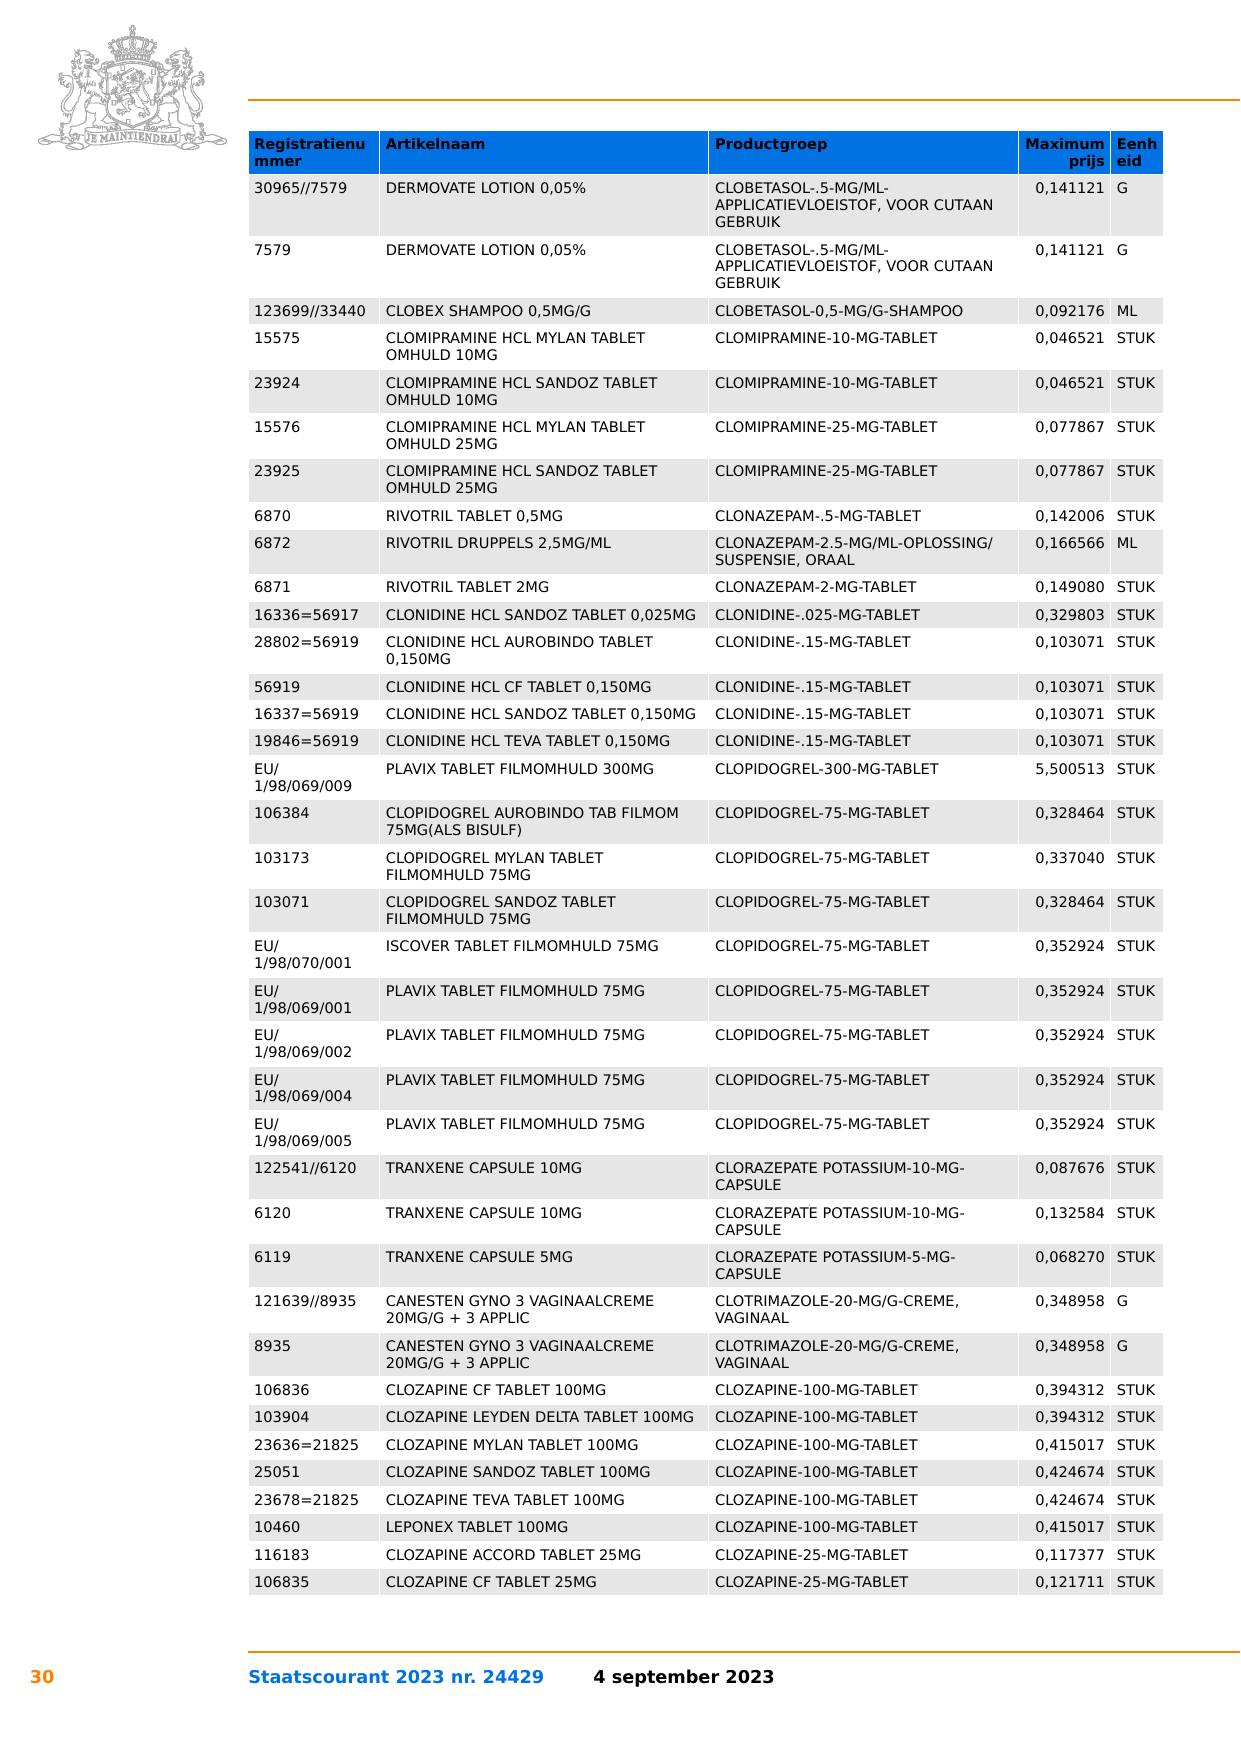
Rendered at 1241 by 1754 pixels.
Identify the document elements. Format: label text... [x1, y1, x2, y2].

table_cell EU/1/98/069/002 [249, 1022, 379, 1066]
table_cell CLONIDINE HCL AUROBINDO TABLET 0,150MG [380, 630, 708, 673]
table_cell CLOMIPRAMINE-25-MG-TABLET [709, 414, 1018, 457]
table_cell STUK [1111, 934, 1163, 977]
table_cell STUK [1111, 1155, 1163, 1199]
table_cell STUK [1111, 1067, 1163, 1110]
table_cell CLOZAPINE-100-MG-TABLET [709, 1487, 1018, 1513]
table_cell STUK [1111, 602, 1163, 628]
table_cell CLOZAPINE-25-MG-TABLET [709, 1542, 1018, 1568]
table_cell 7579 [249, 237, 379, 297]
table_cell CLOZAPINE-25-MG-TABLET [709, 1569, 1018, 1595]
table_cell 6872 [249, 530, 379, 574]
table_cell CLOPIDOGREL SANDOZ TABLET FILMOMHULD 75MG [380, 889, 708, 932]
table_cell CANESTEN GYNO 3 VAGINAALCREME 20MG/G + 3 APPLIC [380, 1333, 708, 1376]
table_cell RIVOTRIL DRUPPELS 2,5MG/ML [380, 530, 708, 574]
table_cell CLORAZEPATE POTASSIUM-5-MG-CAPSULE [709, 1244, 1018, 1287]
table_cell 0,415017 [1019, 1432, 1110, 1458]
table_cell PLAVIX TABLET FILMOMHULD 75MG [380, 978, 708, 1021]
table_cell STUK [1111, 1432, 1163, 1458]
table_cell CLOPIDOGREL-75-MG-TABLET [709, 800, 1018, 844]
table_header Eenheid [1111, 131, 1163, 174]
table_cell 0,329803 [1019, 602, 1110, 628]
table_cell CLONAZEPAM-2-MG-TABLET [709, 575, 1018, 601]
table_cell 0,424674 [1019, 1487, 1110, 1513]
table_cell CLORAZEPATE POTASSIUM-10-MG-CAPSULE [709, 1200, 1018, 1243]
table_cell G [1111, 237, 1163, 297]
table_cell CLOTRIMAZOLE-20-MG/G-CREME, VAGINAAL [709, 1289, 1018, 1332]
table_cell CLOTRIMAZOLE-20-MG/G-CREME, VAGINAAL [709, 1333, 1018, 1376]
table_cell 28802=56919 [249, 630, 379, 673]
table_cell TRANXENE CAPSULE 10MG [380, 1200, 708, 1243]
table_cell CLOZAPINE-100-MG-TABLET [709, 1432, 1018, 1458]
table_cell 6119 [249, 1244, 379, 1287]
table_cell STUK [1111, 1405, 1163, 1431]
table_cell CLOZAPINE SANDOZ TABLET 100MG [380, 1460, 708, 1486]
table_cell 0,141121 [1019, 175, 1110, 236]
table_header Productgroep [709, 131, 1018, 174]
table_cell 15575 [249, 325, 379, 369]
table_cell CLOPIDOGREL-300-MG-TABLET [709, 756, 1018, 799]
table_cell 0,352924 [1019, 934, 1110, 977]
table_cell CLOPIDOGREL MYLAN TABLET FILMOMHULD 75MG [380, 845, 708, 888]
table_cell CLOMIPRAMINE-25-MG-TABLET [709, 459, 1018, 502]
table_cell CLOZAPINE-100-MG-TABLET [709, 1405, 1018, 1431]
table_cell 0,337040 [1019, 845, 1110, 888]
table_cell 0,352924 [1019, 1067, 1110, 1110]
table_cell CLOMIPRAMINE HCL SANDOZ TABLET OMHULD 10MG [380, 370, 708, 413]
table_cell STUK [1111, 1460, 1163, 1486]
table_cell STUK [1111, 1569, 1163, 1595]
table_cell CLOZAPINE-100-MG-TABLET [709, 1377, 1018, 1404]
table_cell STUK [1111, 729, 1163, 755]
table_cell 6871 [249, 575, 379, 601]
table_cell 116183 [249, 1542, 379, 1568]
table_cell CLOBETASOL-.5-MG/ML-APPLICATIEVLOEISTOF, VOOR CUTAAN GEBRUIK [709, 237, 1018, 297]
table_cell 25051 [249, 1460, 379, 1486]
table_cell CLOZAPINE TEVA TABLET 100MG [380, 1487, 708, 1513]
table_cell 122541//6120 [249, 1155, 379, 1199]
table_cell 6870 [249, 503, 379, 529]
table_cell PLAVIX TABLET FILMOMHULD 75MG [380, 1067, 708, 1110]
table_cell 0,424674 [1019, 1460, 1110, 1486]
table_cell STUK [1111, 503, 1163, 529]
table_cell CLONIDINE-.15-MG-TABLET [709, 701, 1018, 728]
table_cell CLOPIDOGREL AUROBINDO TAB FILMOM 75MG(ALS BISULF) [380, 800, 708, 844]
table_cell 121639//8935 [249, 1289, 379, 1332]
table_cell 0,352924 [1019, 1111, 1110, 1154]
table_cell 23678=21825 [249, 1487, 379, 1513]
table_cell 103904 [249, 1405, 379, 1431]
table_cell 123699//33440 [249, 298, 379, 324]
table_cell 23924 [249, 370, 379, 413]
table_cell 0,087676 [1019, 1155, 1110, 1199]
table_cell 56919 [249, 674, 379, 700]
table_cell LEPONEX TABLET 100MG [380, 1514, 708, 1541]
table_cell STUK [1111, 459, 1163, 502]
table_cell CLOPIDOGREL-75-MG-TABLET [709, 934, 1018, 977]
table_cell 16336=56917 [249, 602, 379, 628]
table_cell PLAVIX TABLET FILMOMHULD 300MG [380, 756, 708, 799]
table_cell 0,149080 [1019, 575, 1110, 601]
table_cell 16337=56919 [249, 701, 379, 728]
table_cell STUK [1111, 845, 1163, 888]
table_cell ML [1111, 298, 1163, 324]
table_cell CLONIDINE-.025-MG-TABLET [709, 602, 1018, 628]
table_cell CLOMIPRAMINE-10-MG-TABLET [709, 370, 1018, 413]
table_cell CLOPIDOGREL-75-MG-TABLET [709, 1111, 1018, 1154]
table_cell CLOBEX SHAMPOO 0,5MG/G [380, 298, 708, 324]
table_cell CLONIDINE HCL SANDOZ TABLET 0,025MG [380, 602, 708, 628]
table_cell 106836 [249, 1377, 379, 1404]
table_cell ML [1111, 530, 1163, 574]
table_cell STUK [1111, 1377, 1163, 1404]
table_cell CLOPIDOGREL-75-MG-TABLET [709, 1067, 1018, 1110]
table_header Artikelnaam [380, 131, 708, 174]
table_cell 5,500513 [1019, 756, 1110, 799]
table_cell CLOBETASOL-0,5-MG/G-SHAMPOO [709, 298, 1018, 324]
table_cell CLORAZEPATE POTASSIUM-10-MG-CAPSULE [709, 1155, 1018, 1199]
table_cell STUK [1111, 1514, 1163, 1541]
table_cell CLOZAPINE MYLAN TABLET 100MG [380, 1432, 708, 1458]
table_cell PLAVIX TABLET FILMOMHULD 75MG [380, 1022, 708, 1066]
table_cell 0,132584 [1019, 1200, 1110, 1243]
table_cell STUK [1111, 414, 1163, 457]
table_cell STUK [1111, 1487, 1163, 1513]
table_cell CLONAZEPAM-2.5-MG/ML-OPLOSSING/SUSPENSIE, ORAAL [709, 530, 1018, 574]
table_cell 0,328464 [1019, 889, 1110, 932]
table_cell CLOZAPINE CF TABLET 100MG [380, 1377, 708, 1404]
table_cell 106835 [249, 1569, 379, 1595]
table_cell 6120 [249, 1200, 379, 1243]
table_cell CLOPIDOGREL-75-MG-TABLET [709, 1022, 1018, 1066]
table_cell CLOZAPINE LEYDEN DELTA TABLET 100MG [380, 1405, 708, 1431]
table_cell STUK [1111, 1244, 1163, 1287]
table_cell STUK [1111, 1022, 1163, 1066]
table_cell STUK [1111, 370, 1163, 413]
table_header Registratienummer [249, 131, 379, 174]
table_cell STUK [1111, 1200, 1163, 1243]
table_cell 8935 [249, 1333, 379, 1376]
table_cell CLONAZEPAM-.5-MG-TABLET [709, 503, 1018, 529]
table_cell CLONIDINE-.15-MG-TABLET [709, 674, 1018, 700]
table_cell CLOPIDOGREL-75-MG-TABLET [709, 978, 1018, 1021]
table_cell 0,348958 [1019, 1289, 1110, 1332]
table_cell STUK [1111, 630, 1163, 673]
table_cell G [1111, 175, 1163, 236]
table_cell CLONIDINE HCL SANDOZ TABLET 0,150MG [380, 701, 708, 728]
table_cell CLONIDINE HCL TEVA TABLET 0,150MG [380, 729, 708, 755]
table_cell STUK [1111, 325, 1163, 369]
table_cell 0,394312 [1019, 1405, 1110, 1431]
table_cell TRANXENE CAPSULE 10MG [380, 1155, 708, 1199]
table_cell EU/1/98/069/009 [249, 756, 379, 799]
table_cell CLOZAPINE CF TABLET 25MG [380, 1569, 708, 1595]
table_cell STUK [1111, 1111, 1163, 1154]
table_cell EU/1/98/069/005 [249, 1111, 379, 1154]
table_cell 0,348958 [1019, 1333, 1110, 1376]
table_cell 0,352924 [1019, 978, 1110, 1021]
table_cell 0,328464 [1019, 800, 1110, 844]
table_cell 0,117377 [1019, 1542, 1110, 1568]
table_cell 0,103071 [1019, 701, 1110, 728]
table_cell 23636=21825 [249, 1432, 379, 1458]
table_cell 0,103071 [1019, 729, 1110, 755]
table_cell CLOPIDOGREL-75-MG-TABLET [709, 889, 1018, 932]
table_cell 30965//7579 [249, 175, 379, 236]
table_cell 0,142006 [1019, 503, 1110, 529]
table_cell DERMOVATE LOTION 0,05% [380, 237, 708, 297]
table_cell CANESTEN GYNO 3 VAGINAALCREME 20MG/G + 3 APPLIC [380, 1289, 708, 1332]
table_cell CLOMIPRAMINE HCL SANDOZ TABLET OMHULD 25MG [380, 459, 708, 502]
table_cell 0,046521 [1019, 325, 1110, 369]
table_cell STUK [1111, 800, 1163, 844]
table_cell STUK [1111, 701, 1163, 728]
table_cell TRANXENE CAPSULE 5MG [380, 1244, 708, 1287]
table_cell EU/1/98/070/001 [249, 934, 379, 977]
table_cell CLONIDINE-.15-MG-TABLET [709, 630, 1018, 673]
table_cell 0,394312 [1019, 1377, 1110, 1404]
table_cell 0,046521 [1019, 370, 1110, 413]
table_cell ISCOVER TABLET FILMOMHULD 75MG [380, 934, 708, 977]
table_cell 0,077867 [1019, 414, 1110, 457]
table_cell CLOMIPRAMINE-10-MG-TABLET [709, 325, 1018, 369]
table_cell CLONIDINE-.15-MG-TABLET [709, 729, 1018, 755]
table_cell 0,068270 [1019, 1244, 1110, 1287]
table_cell G [1111, 1289, 1163, 1332]
table_cell 0,121711 [1019, 1569, 1110, 1595]
table_cell CLOPIDOGREL-75-MG-TABLET [709, 845, 1018, 888]
table_cell 0,415017 [1019, 1514, 1110, 1541]
table_cell 103173 [249, 845, 379, 888]
table_cell EU/1/98/069/004 [249, 1067, 379, 1110]
table_cell STUK [1111, 889, 1163, 932]
table_cell G [1111, 1333, 1163, 1376]
table_cell 0,141121 [1019, 237, 1110, 297]
table_cell 23925 [249, 459, 379, 502]
table_cell 0,166566 [1019, 530, 1110, 574]
table_cell CLOZAPINE-100-MG-TABLET [709, 1514, 1018, 1541]
table_cell 0,352924 [1019, 1022, 1110, 1066]
table_cell CLOZAPINE ACCORD TABLET 25MG [380, 1542, 708, 1568]
table_cell STUK [1111, 756, 1163, 799]
table_cell 0,077867 [1019, 459, 1110, 502]
table_header Maximumprijs [1019, 131, 1110, 174]
table_cell RIVOTRIL TABLET 2MG [380, 575, 708, 601]
table_cell 0,103071 [1019, 630, 1110, 673]
table_cell STUK [1111, 575, 1163, 601]
table_cell CLOZAPINE-100-MG-TABLET [709, 1460, 1018, 1486]
table_cell 15576 [249, 414, 379, 457]
table_cell 0,092176 [1019, 298, 1110, 324]
table_cell CLOBETASOL-.5-MG/ML-APPLICATIEVLOEISTOF, VOOR CUTAAN GEBRUIK [709, 175, 1018, 236]
table_cell 10460 [249, 1514, 379, 1541]
table_cell RIVOTRIL TABLET 0,5MG [380, 503, 708, 529]
table_cell STUK [1111, 978, 1163, 1021]
table_cell 19846=56919 [249, 729, 379, 755]
table_cell 106384 [249, 800, 379, 844]
table_cell STUK [1111, 674, 1163, 700]
table_cell EU/1/98/069/001 [249, 978, 379, 1021]
table_cell CLOMIPRAMINE HCL MYLAN TABLET OMHULD 25MG [380, 414, 708, 457]
table_cell CLOMIPRAMINE HCL MYLAN TABLET OMHULD 10MG [380, 325, 708, 369]
table_cell STUK [1111, 1542, 1163, 1568]
table_cell 103071 [249, 889, 379, 932]
picture [38, 25, 227, 150]
table_cell DERMOVATE LOTION 0,05% [380, 175, 708, 236]
table_cell PLAVIX TABLET FILMOMHULD 75MG [380, 1111, 708, 1154]
table_cell CLONIDINE HCL CF TABLET 0,150MG [380, 674, 708, 700]
table_cell 0,103071 [1019, 674, 1110, 700]
